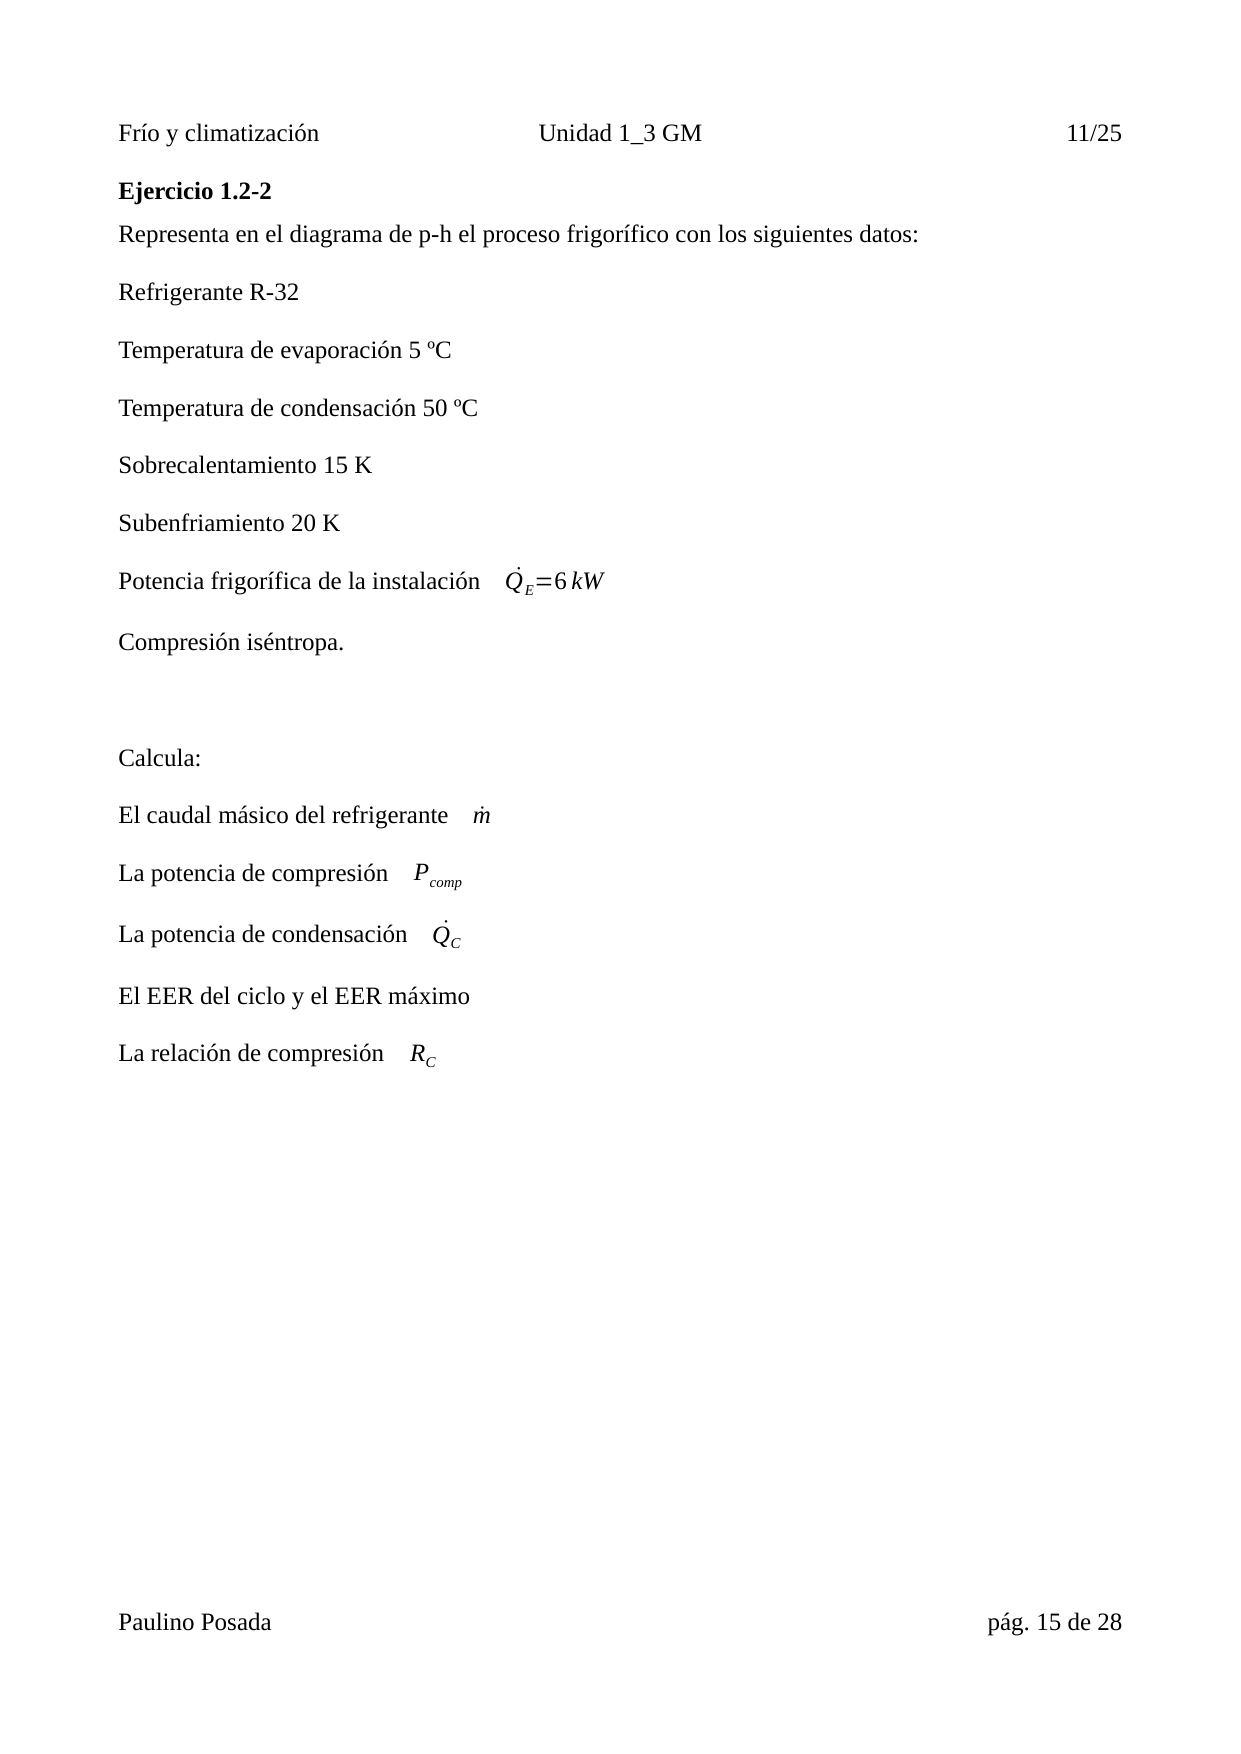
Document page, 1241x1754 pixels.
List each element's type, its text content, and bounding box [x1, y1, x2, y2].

text La potencia de compresión [118, 858, 1122, 890]
text Potencia frigorífica de la instalación [118, 566, 1122, 598]
text Temperatura de evaporación 5 ºC [118, 335, 1122, 364]
text Temperatura de condensación 50 ºC [118, 393, 1122, 421]
text El EER del ciclo y el EER máximo [118, 981, 1122, 1009]
text La potencia de condensación [118, 919, 1122, 952]
text Compresión iséntropa. [118, 627, 1122, 656]
text Sobrecalentamiento 15 K [118, 450, 1122, 479]
text La relación de compresión [118, 1038, 1122, 1071]
text Calcula: [118, 743, 1122, 771]
text El caudal másico del refrigerante [118, 800, 1122, 829]
text Ejercicio 1.2-2 [118, 176, 1122, 205]
text Representa en el diagrama de p-h el proceso frigorífico con los siguientes datos: [118, 219, 1122, 248]
text Subenfriamiento 20 K [118, 508, 1122, 537]
text Refrigerante R-32 [118, 277, 1122, 306]
